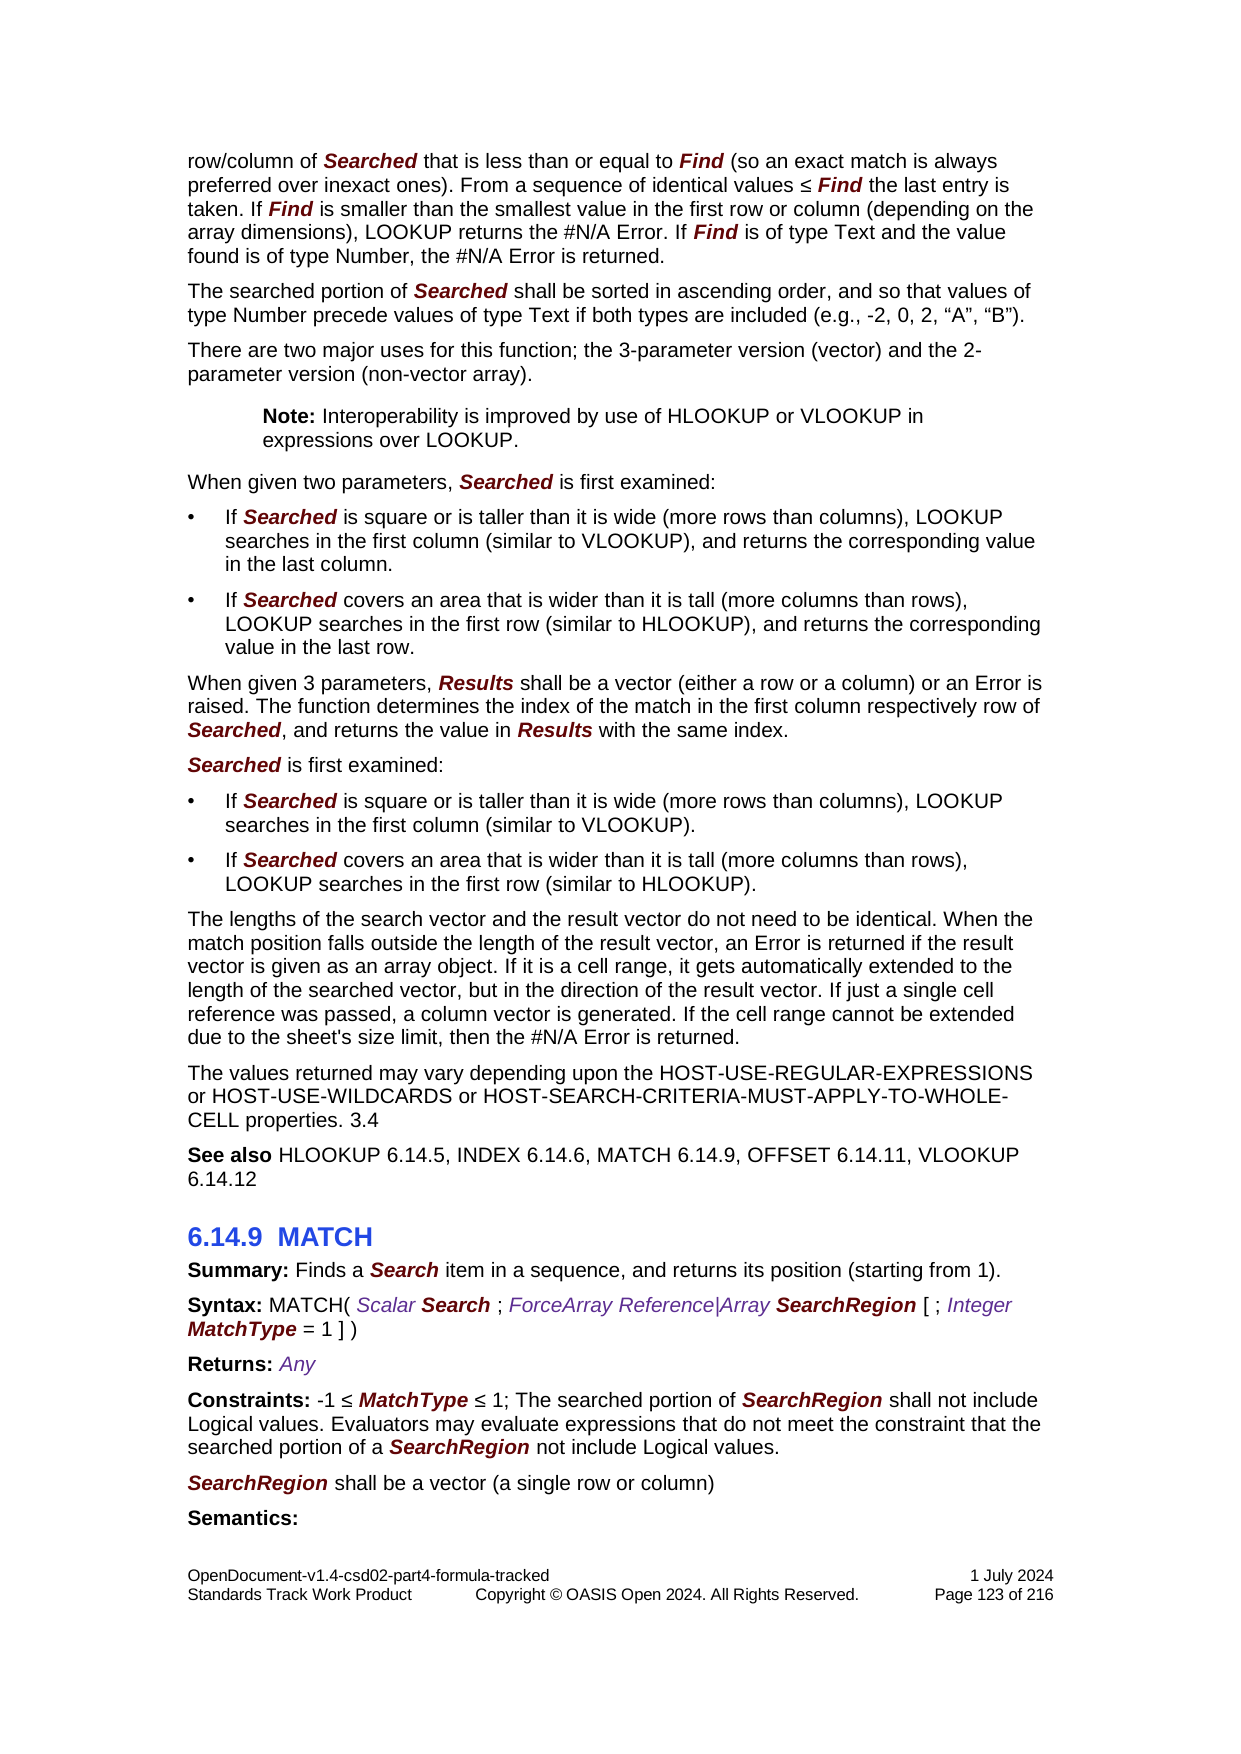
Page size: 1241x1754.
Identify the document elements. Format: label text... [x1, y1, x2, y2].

list If Searched covers an area that is wider than it is tall (more columns than rows), LOOKUP searches in the first row (similar to HLOOKUP). [187, 849, 1053, 896]
text When given 3 parameters, Results shall be a vector (either a row or a column) or an Error is raised. The function determines the index of the match in the first column respectively row of Searched, and returns the value in Results with the same index. [187, 671, 1053, 742]
text The searched portion of Searched shall be sorted in ascending order, and so that values of type Number precede values of type Text if both types are included (e.g., -2, 0, 2, “A”, “B”). [187, 280, 1053, 327]
text Note: Interoperability is improved by use of HLOOKUP or VLOOKUP in expressions over LOOKUP. [262, 404, 978, 452]
text Summary: Finds a Search item in a sequence, and returns its position (starting from 1). [187, 1258, 1053, 1282]
text There are two major uses for this function; the 3-parameter version (vector) and the 2-parameter version (non-vector array). [187, 339, 1053, 386]
text The values returned may vary depending upon the HOST-USE-REGULAR-EXPRESSIONS or HOST-USE-WILDCARDS or HOST-SEARCH-CRITERIA-MUST-APPLY-TO-WHOLE-CELL properties. 3.4 [187, 1061, 1053, 1132]
text Syntax: MATCH( Scalar Search ; ForceArray Reference|Array SearchRegion [ ; Integer MatchType = 1 ] ) [187, 1294, 1053, 1341]
text Searched is first examined: [187, 754, 1053, 777]
text Semantics: [187, 1507, 1053, 1530]
list If Searched covers an area that is wider than it is tall (more columns than rows), LOOKUP searches in the first row (similar to HLOOKUP), and returns the corresponding value in the last row. [187, 588, 1053, 659]
text Constraints: -1 ≤ MatchType ≤ 1; The searched portion of SearchRegion shall not include Logical values. Evaluators may evaluate expressions that do not meet the constraint that the searched portion of a SearchRegion not include Logical values. [187, 1388, 1053, 1459]
text When given two parameters, Searched is first examined: [187, 470, 1053, 494]
text SearchRegion shall be a vector (a single row or column) [187, 1471, 1053, 1495]
subtitle MATCH [187, 1222, 1053, 1252]
text Returns: Any [187, 1353, 1053, 1376]
list If Searched is square or is taller than it is wide (more rows than columns), LOOKUP searches in the first column (similar to VLOOKUP), and returns the corresponding value in the last column. [187, 506, 1053, 576]
text row/column of Searched that is less than or equal to Find (so an exact match is always preferred over inexact ones). From a sequence of identical values ≤ Find the last entry is taken. If Find is smaller than the smallest value in the first row or column (depending on the array dimensions), LOOKUP returns the #N/A Error. If Find is of type Text and the value found is of type Number, the #N/A Error is returned. [187, 150, 1053, 268]
list If Searched is square or is taller than it is wide (more rows than columns), LOOKUP searches in the first column (similar to VLOOKUP). [187, 789, 1053, 837]
text The lengths of the search vector and the result vector do not need to be identical. When the match position falls outside the length of the result vector, an Error is returned if the result vector is given as an array object. If it is a cell range, it gets automatically extended to the length of the searched vector, but in the direction of the result vector. If just a single cell reference was passed, a column vector is generated. If the cell range cannot be extended due to the sheet's size limit, then the #N/A Error is returned. [187, 908, 1053, 1049]
text See also HLOOKUP 6.14.5, INDEX 6.14.6, MATCH 6.14.9, OFFSET 6.14.11, VLOOKUP 6.14.12 [187, 1144, 1053, 1191]
